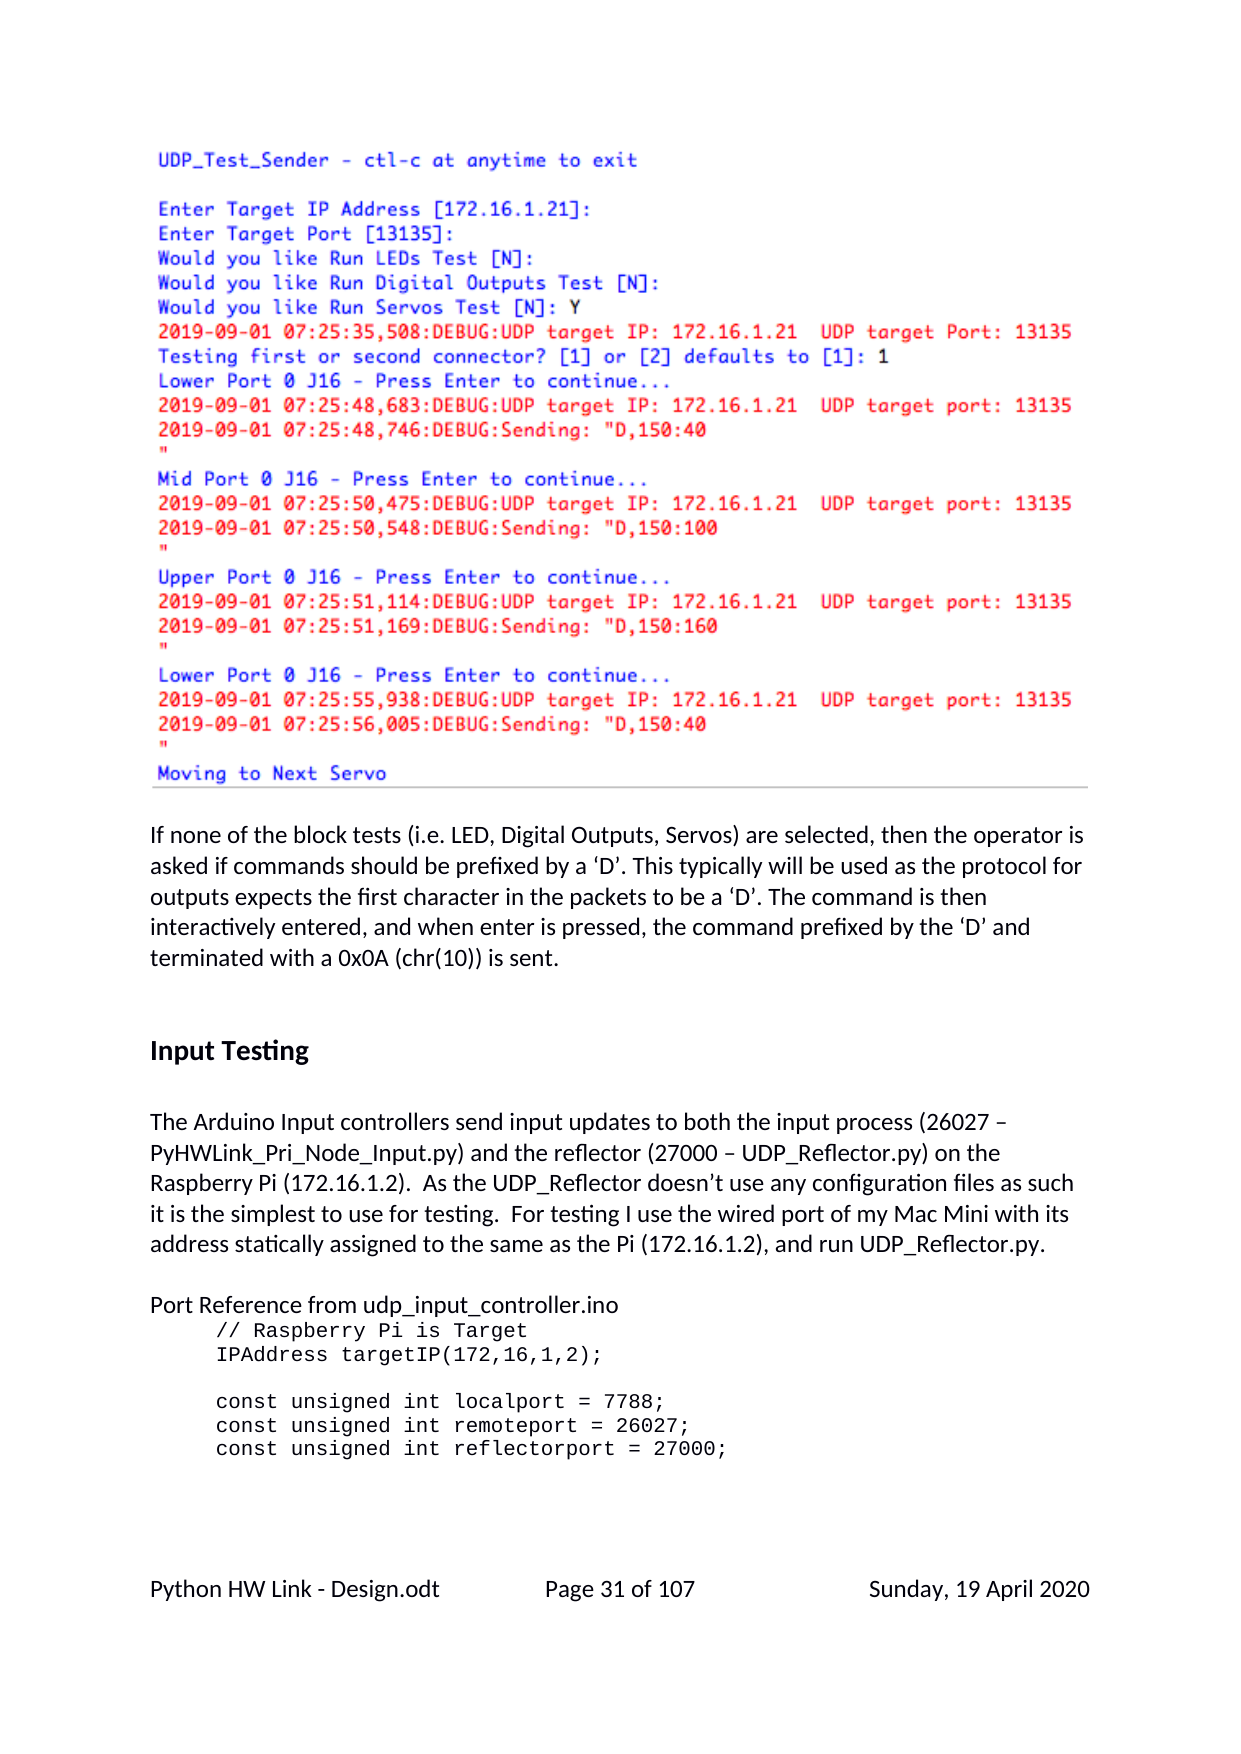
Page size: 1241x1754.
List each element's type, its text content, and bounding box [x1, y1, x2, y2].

text If none of the block tests (i.e. LED, Digital Outputs, Servos) are selected, then the operator is asked if commands should be prefixed by a ‘D’. This typically will be used as the protocol for outputs expects the first character in the packets to be a ‘D’. The command is then interactively entered, and when enter is pressed, the command prefixed by the ‘D’ and terminated with a 0x0A (chr(10)) is sent. [150, 820, 1090, 972]
text const unsigned int remoteport = 26027; [216, 1415, 1090, 1438]
text const unsigned int reflectorport = 27000; [216, 1438, 1090, 1462]
text IPAddress targetIP(172,16,1,2); [216, 1344, 1090, 1367]
picture [152, 150, 1088, 790]
subtitle Input Testing [150, 1032, 1090, 1068]
text const unsigned int localport = 7788; [216, 1391, 1090, 1415]
text Port Reference from udp_input_controller.ino [150, 1289, 1090, 1320]
text // Raspberry Pi is Target [216, 1320, 1090, 1344]
text The Arduino Input controllers send input updates to both the input process (26027 – PyHWLink_Pri_Node_Input.py) and the reflector (27000 – UDP_Reflector.py) on the Raspberry Pi (172.16.1.2). As the UDP_Reflector doesn’t use any configuration files as such it is the simplest to use for testing. For testing I use the wired port of my Mac Mini with its address statically assigned to the same as the Pi (172.16.1.2), and run UDP_Reflector.py. [150, 1106, 1090, 1259]
